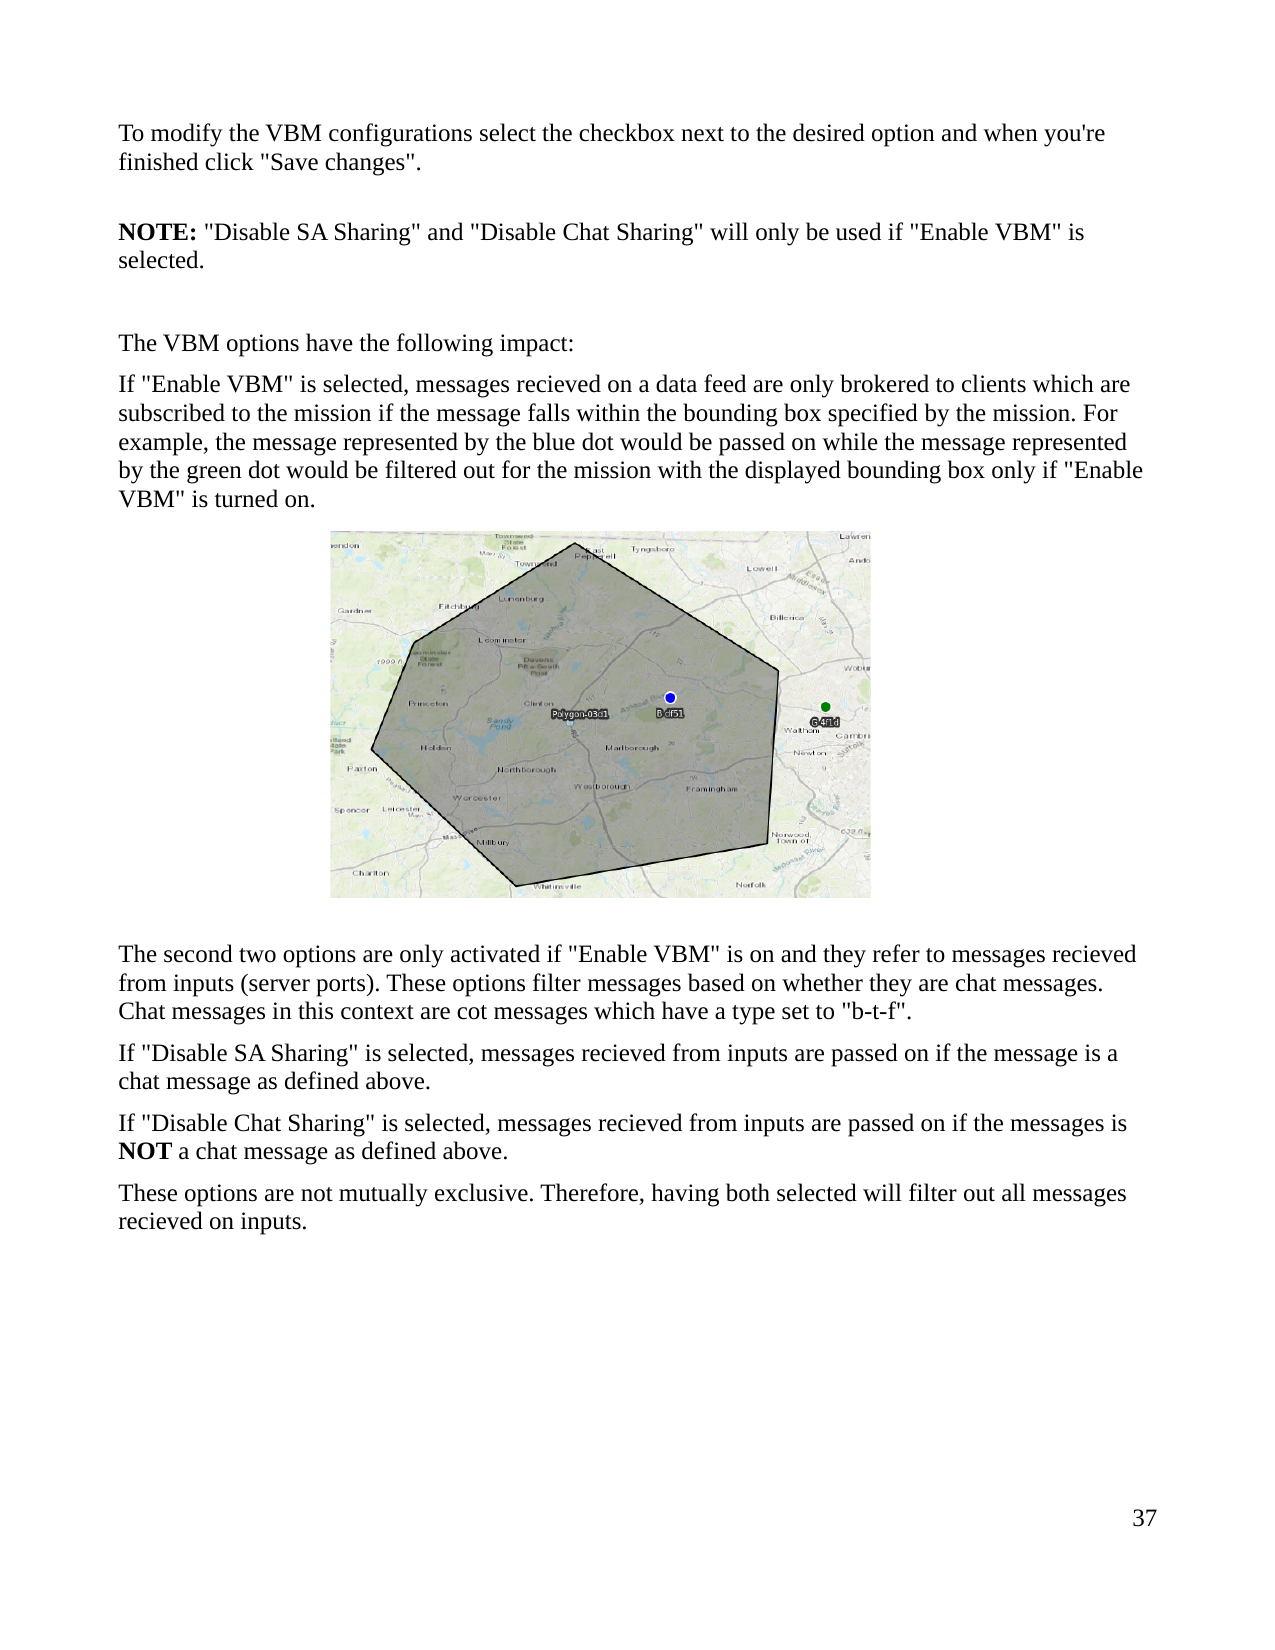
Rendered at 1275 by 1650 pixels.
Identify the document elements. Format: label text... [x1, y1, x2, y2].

text If "Enable VBM" is selected, messages recieved on a data feed are only brokered to clients which are subscribed to the mission if the message falls within the bounding box specified by the mission. For example, the message represented by the blue dot would be passed on while the message represented by the green dot would be filtered out for the mission with the displayed bounding box only if "Enable VBM" is turned on. [118, 369, 1157, 513]
text If "Disable SA Sharing" is selected, messages recieved from inputs are passed on if the message is a chat message as defined above. [118, 1038, 1157, 1095]
text If "Disable Chat Sharing" is selected, messages recieved from inputs are passed on if the messages is NOT a chat message as defined above. [118, 1108, 1157, 1165]
text The VBM options have the following impact: [118, 328, 1157, 357]
text The second two options are only activated if "Enable VBM" is on and they refer to messages recieved from inputs (server ports). These options filter messages based on whether they are chat messages. Chat messages in this context are cot messages which have a type set to "b-t-f". [118, 939, 1157, 1025]
text These options are not mutually exclusive. Therefore, having both selected will filter out all messages recieved on inputs. [118, 1178, 1157, 1235]
text NOTE: "Disable SA Sharing" and "Disable Chat Sharing" will only be used if "Enable VBM" is selected. [118, 217, 1157, 274]
picture [330, 531, 871, 898]
text To modify the VBM configurations select the checkbox next to the desired option and when you're finished click "Save changes". [118, 118, 1157, 176]
